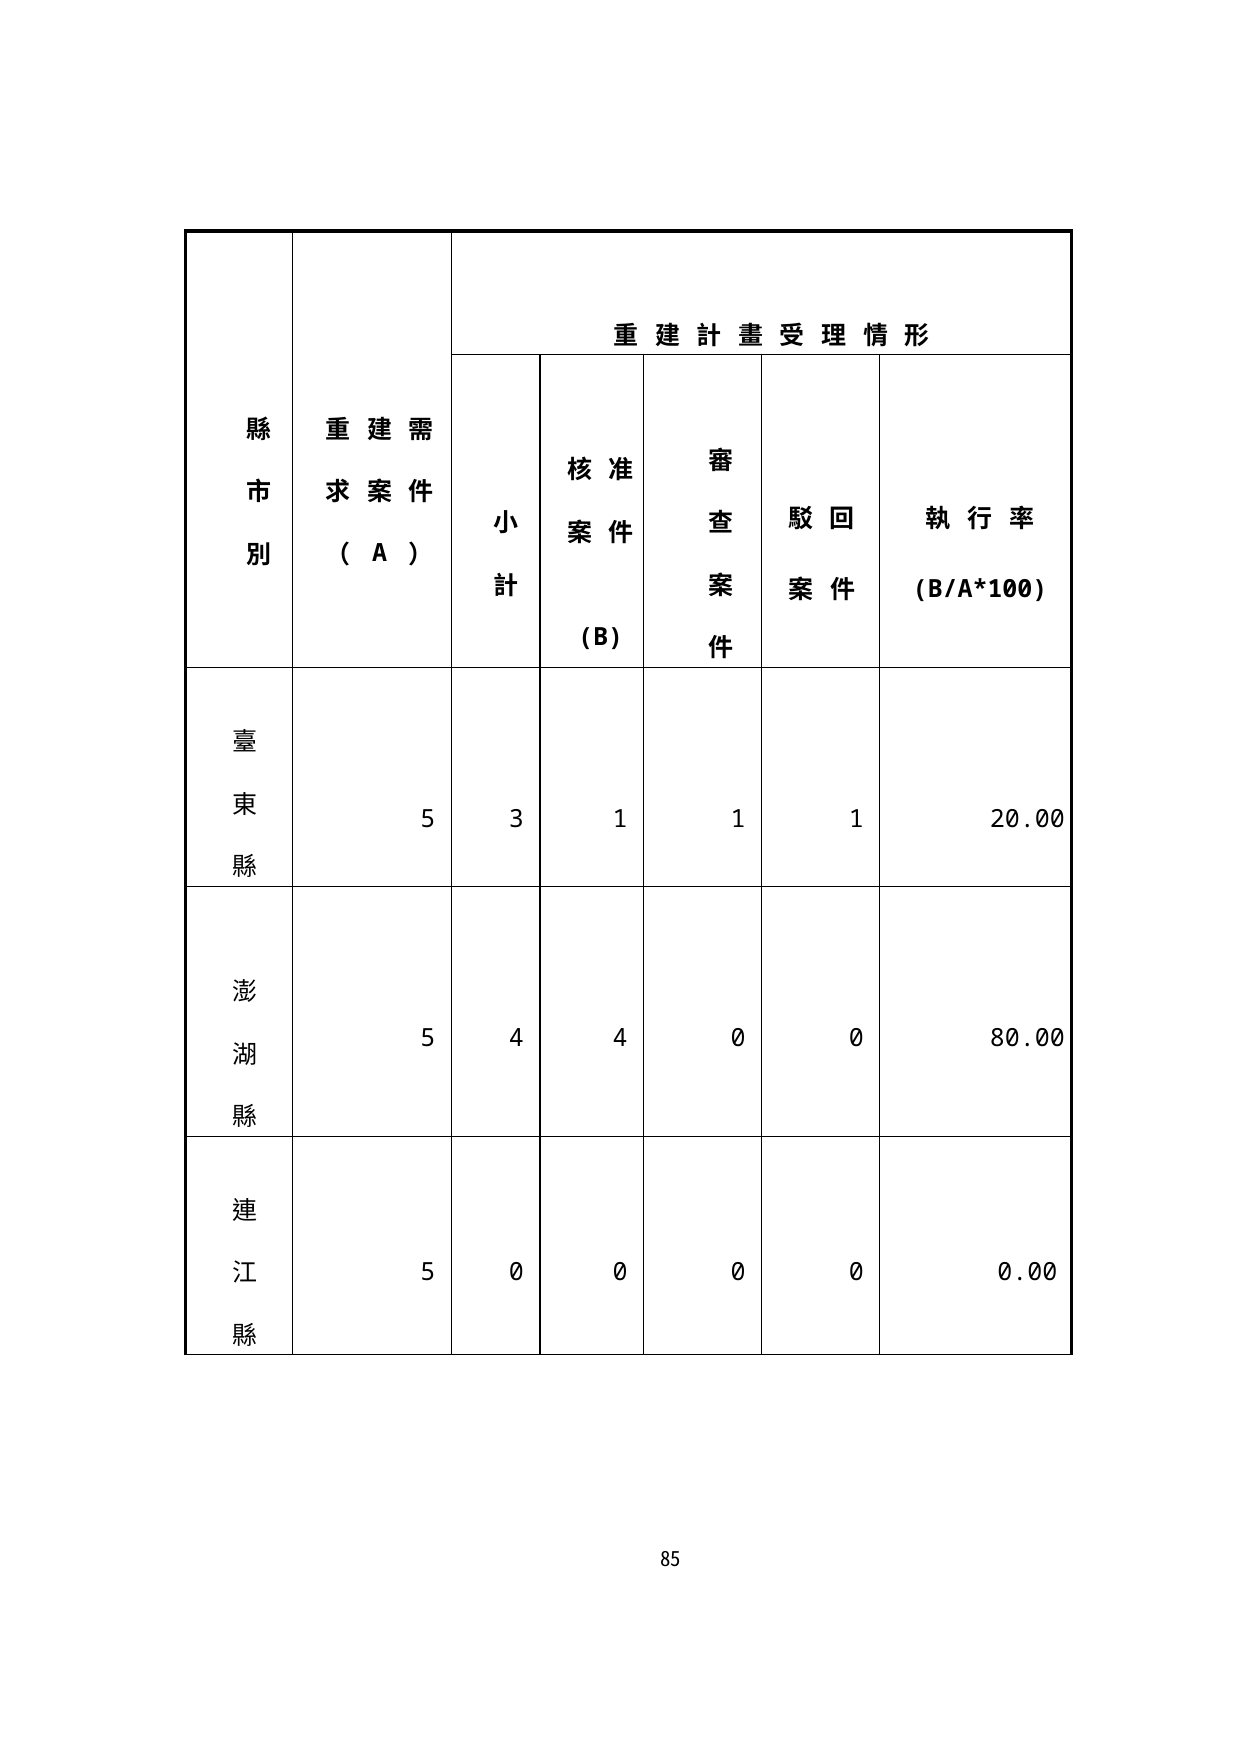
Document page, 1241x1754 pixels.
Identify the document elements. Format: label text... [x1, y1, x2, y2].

table_cell 0 [452, 1137, 539, 1354]
table_cell 0 [762, 1137, 879, 1354]
table_header 重建需求案件（A） [293, 233, 451, 667]
table_cell 1 [541, 668, 643, 886]
table_cell 審查 案件 [644, 355, 761, 667]
table_cell 20.00 [880, 668, 1070, 886]
table_cell 臺東縣 [187, 668, 292, 886]
table_cell 0 [762, 887, 879, 1136]
table_header 縣市別 [187, 233, 292, 667]
table_cell 0 [541, 1137, 643, 1354]
table_cell 0 [644, 1137, 761, 1354]
table_cell 0.00 [880, 1137, 1070, 1354]
table_cell 執行率 (B/A*100) [880, 355, 1070, 667]
table_cell 4 [452, 887, 539, 1136]
table_cell 連江縣 [187, 1137, 292, 1354]
table_cell 1 [762, 668, 879, 886]
table_cell 澎湖縣 [187, 887, 292, 1136]
table_cell 核准案件 (B) [541, 355, 643, 667]
table_cell 5 [293, 887, 451, 1136]
table_cell 0 [644, 887, 761, 1136]
table_cell 小計 [452, 355, 539, 667]
table_cell 5 [293, 1137, 451, 1354]
table_cell 1 [644, 668, 761, 886]
table_cell 80.00 [880, 887, 1070, 1136]
table_cell 4 [541, 887, 643, 1136]
table_cell 5 [293, 668, 451, 886]
table_cell 駁回 案件 [762, 355, 879, 667]
table_cell 3 [452, 668, 539, 886]
table_header 重建計畫受理情形 [452, 233, 1070, 354]
